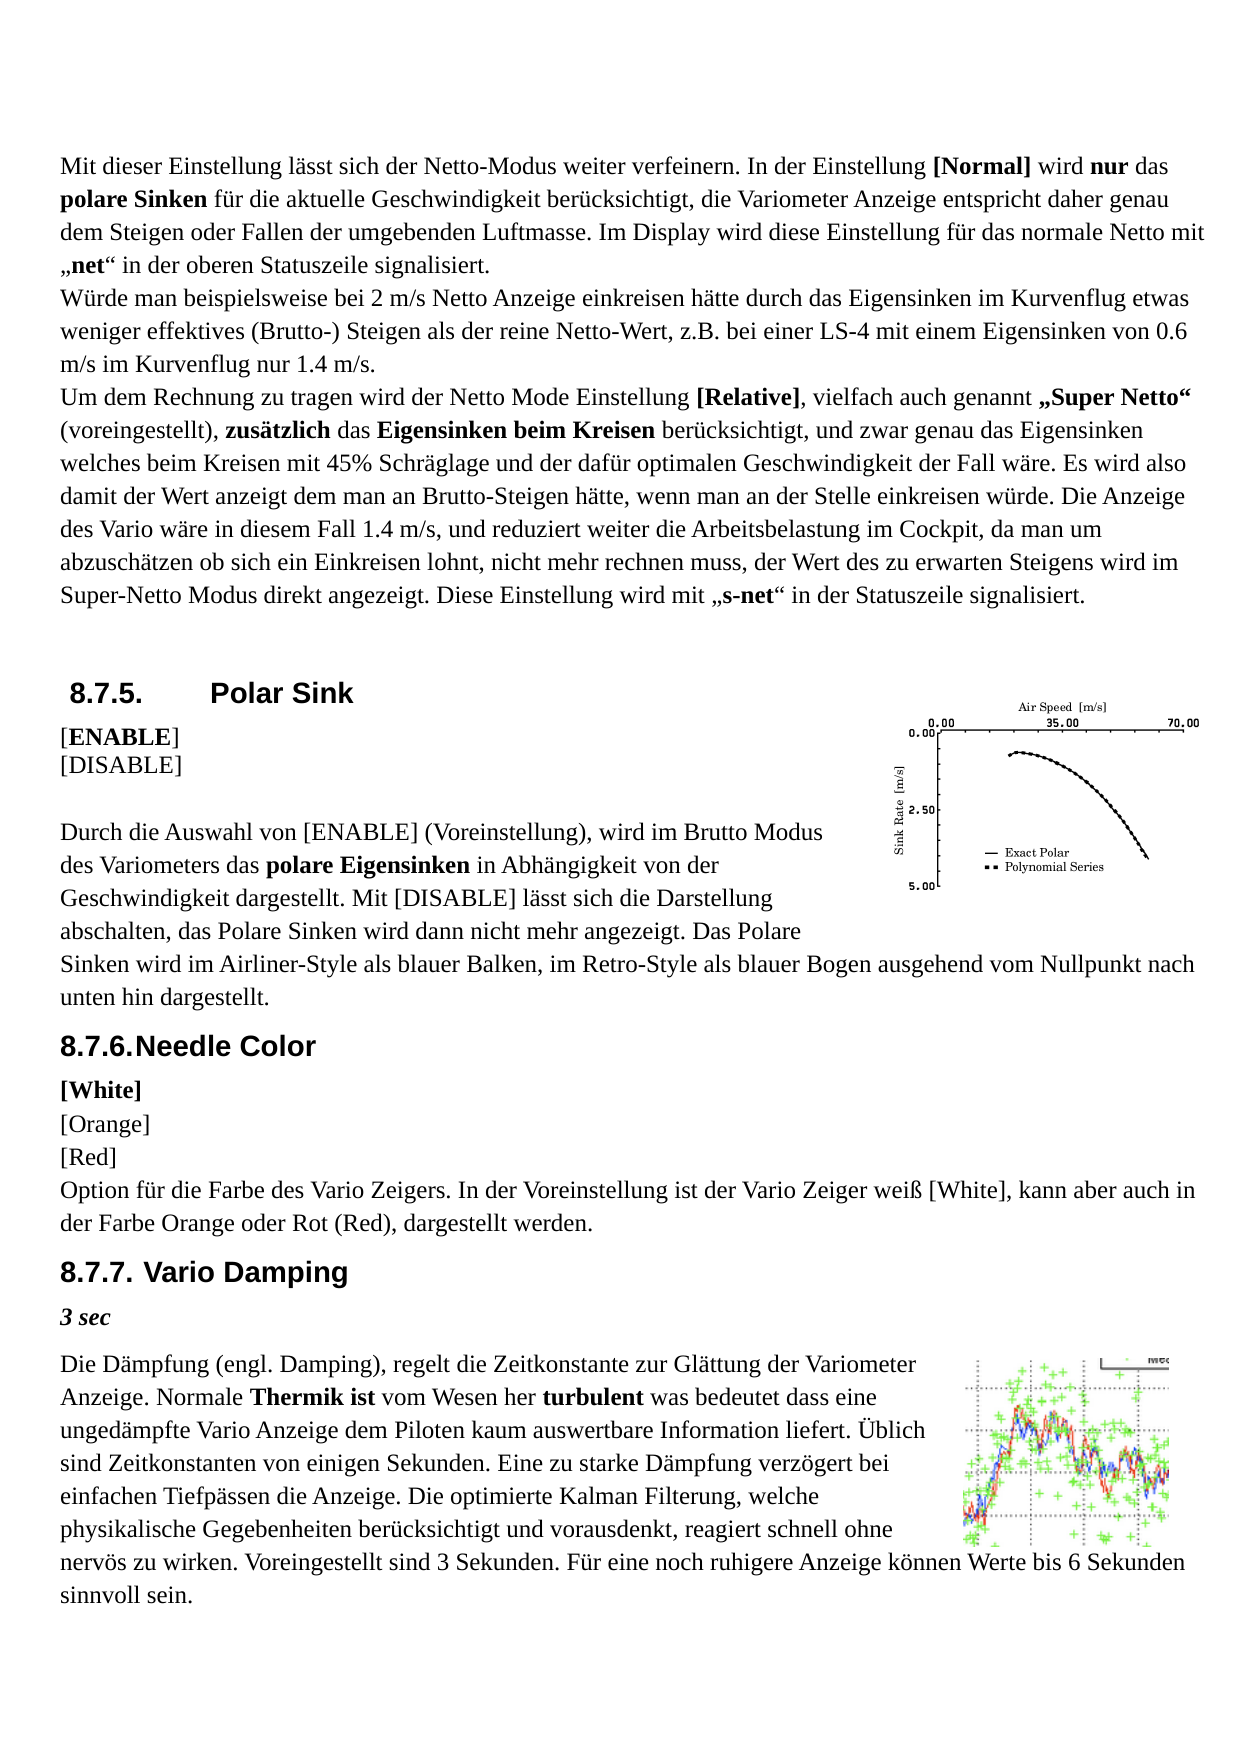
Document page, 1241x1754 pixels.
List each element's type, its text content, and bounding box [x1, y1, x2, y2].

text [DISABLE] [60, 751, 891, 779]
subtitle Vario Damping [60, 1255, 1207, 1289]
text Die Dämpfung (engl. Damping), regelt die Zeitkonstante zur Glättung der Variometer Anzeige. Normale Thermik ist vom Wesen her turbulent was bedeutet dass eine ungedämpfte Vario Anzeige dem Piloten kaum auswertbare Information liefert. Üblich sind Zeitkonstanten von einigen Sekunden. Eine zu starke Dämpfung verzögert bei einfachen Tiefpässen die Anzeige. Die optimierte Kalman Filterung, welche physikalische Gegebenheiten berücksichtigt und vorausdenkt, reagiert schnell ohne nervös zu wirken. Voreingestellt sind 3 Sekunden. Für eine noch ruhigere Anzeige können Werte bis 6 Sekunden sinnvoll sein. [60, 1349, 1207, 1609]
text Durch die Auswahl von [ENABLE] (Voreinstellung), wird im Brutto Modus des Variometers das polare Eigensinken in Abhängigkeit von der Geschwindigkeit dargestellt. Mit [DISABLE] lässt sich die Darstellung abschalten, das Polare Sinken wird dann nicht mehr angezeigt. Das Polare Sinken wird im Airliner-Style als blauer Balken, im Retro-Style als blauer Bogen ausgehend vom Nullpunkt nach unten hin dargestellt. [60, 817, 1207, 1011]
text [1199, 751, 1207, 779]
picture [963, 1358, 1169, 1547]
text Option für die Farbe des Vario Zeigers. In der Voreinstellung ist der Vario Zeiger weiß [White], kann aber auch in der Farbe Orange oder Rot (Red), dargestellt werden. [60, 1175, 1207, 1236]
text [White] [60, 1076, 1207, 1104]
text Würde man beispielsweise bei 2 m/s Netto Anzeige einkreisen hätte durch das Eigensinken im Kurvenflug etwas weniger effektives (Brutto-) Steigen als der reine Netto-Wert, z.B. bei einer LS-4 mit einem Eigensinken von 0.6 m/s im Kurvenflug nur 1.4 m/s. [60, 283, 1207, 378]
text [ENABLE] [60, 722, 891, 751]
subtitle Polar Sink [69, 676, 1207, 709]
text Um dem Rechnung zu tragen wird der Netto Mode Einstellung [Relative], vielfach auch genannt „Super Netto“ (voreingestellt), zusätzlich das Eigensinken beim Kreisen berücksichtigt, und zwar genau das Eigensinken welches beim Kreisen mit 45% Schräglage und der dafür optimalen Geschwindigkeit der Fall wäre. Es wird also damit der Wert anzeigt dem man an Brutto-Steigen hätte, wenn man an der Stelle einkreisen würde. Die Anzeige des Vario wäre in diesem Fall 1.4 m/s, und reduziert weiter die Arbeitsbelastung im Cockpit, da man um abzuschätzen ob sich ein Einkreisen lohnt, nicht mehr rechnen muss, der Wert des zu erwarten Steigens wird im Super-Netto Modus direkt angezeigt. Diese Einstellung wird mit „s-net“ in der Statuszeile signalisiert. [60, 382, 1207, 609]
text [Orange] [60, 1109, 1207, 1137]
text 3 sec [60, 1302, 1207, 1330]
picture [891, 700, 1199, 890]
text Mit dieser Einstellung lässt sich der Netto-Modus weiter verfeinern. In der Einstellung [Normal] wird nur das polare Sinken für die aktuelle Geschwindigkeit berücksichtigt, die Variometer Anzeige entspricht daher genau dem Steigen oder Fallen der umgebenden Luftmasse. Im Display wird diese Einstellung für das normale Netto mit „net“ in der oberen Statuszeile signalisiert. [60, 151, 1207, 279]
text [1199, 722, 1207, 751]
subtitle Needle Color [60, 1029, 1207, 1063]
text [Red] [60, 1142, 1207, 1170]
